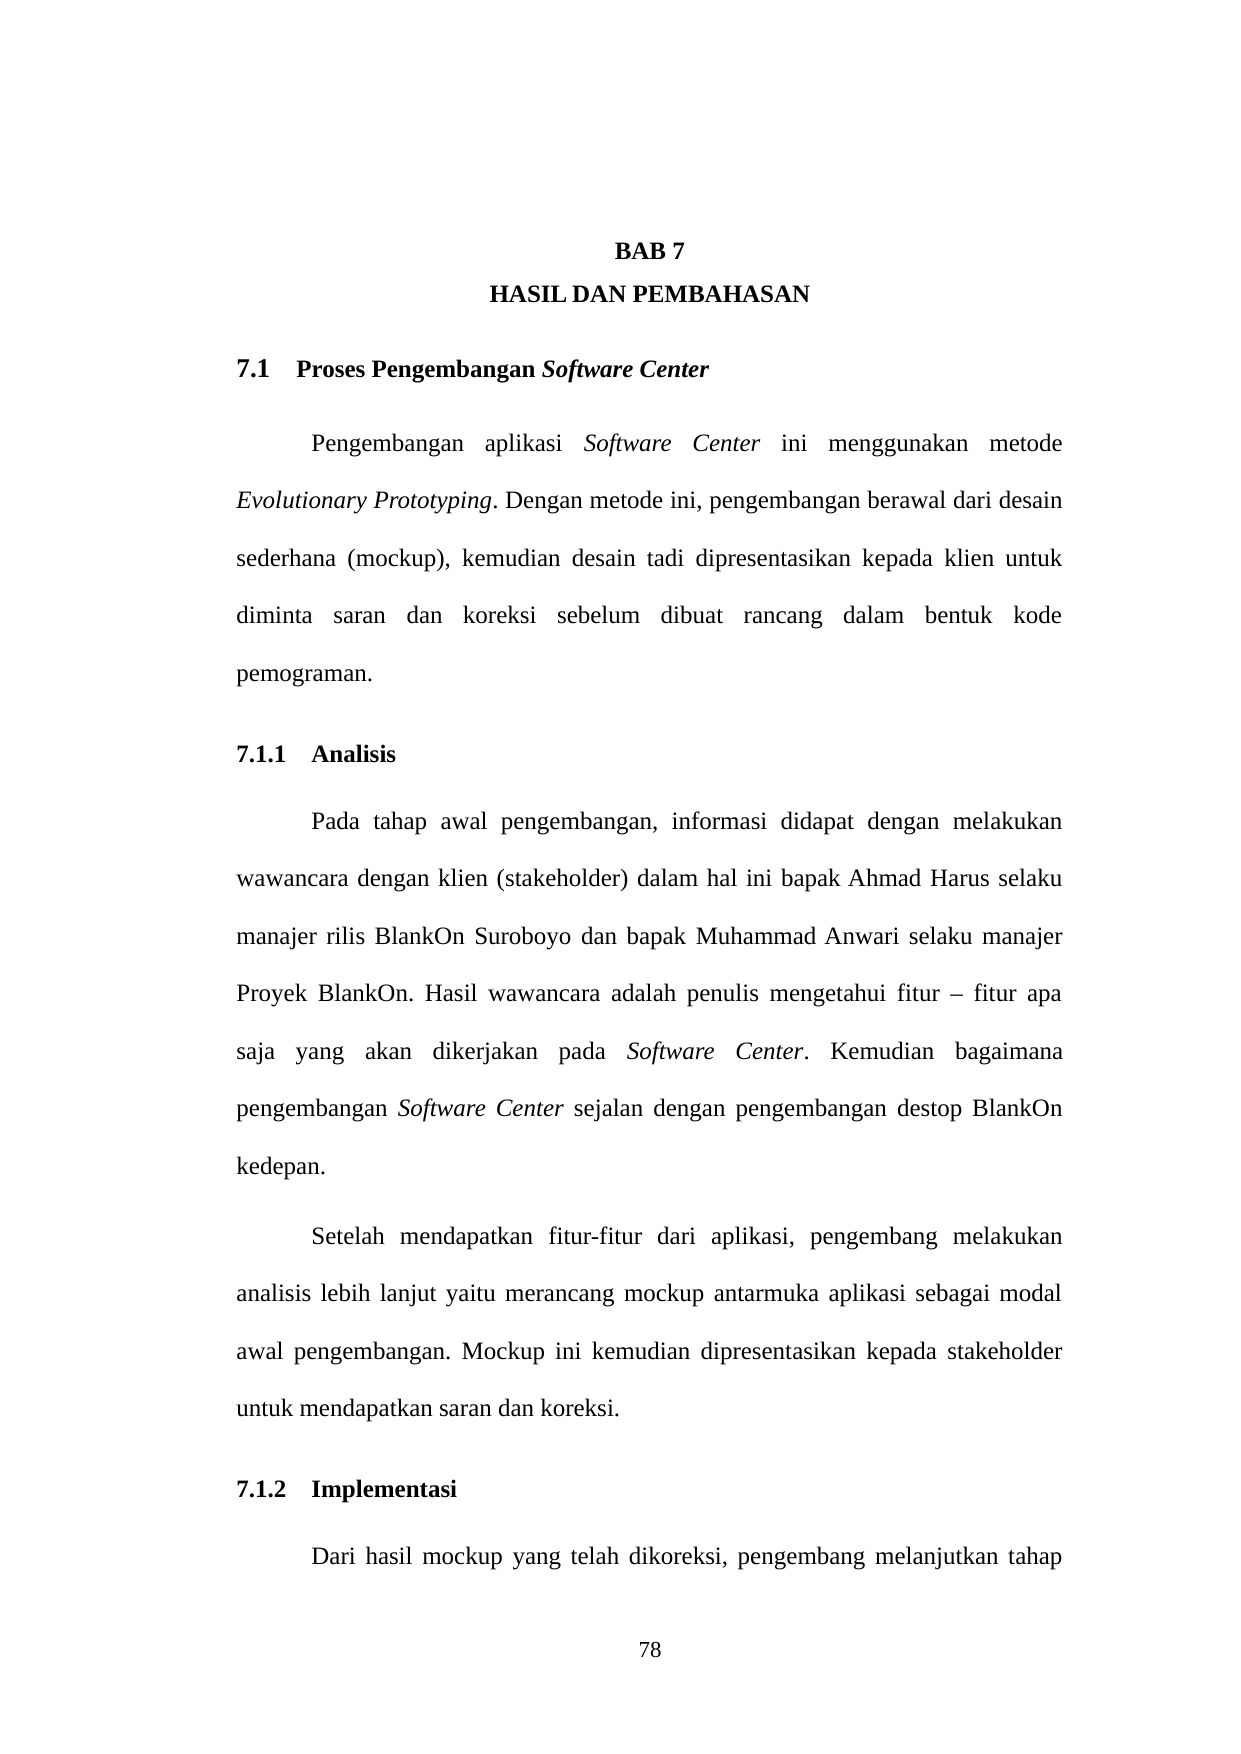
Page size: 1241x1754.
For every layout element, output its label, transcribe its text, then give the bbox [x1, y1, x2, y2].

subtitle Proses Pengembangan Software Center [236, 352, 1063, 383]
subtitle Analisis [236, 739, 1063, 768]
subtitle Implementasi [236, 1474, 1063, 1503]
text Pengembangan aplikasi Software Center ini menggunakan metode Evolutionary Prototyping. Dengan metode ini, pengembangan berawal dari desain sederhana (mockup), kemudian desain tadi dipresentasikan kepada klien untuk diminta saran dan koreksi sebelum dibuat rancang dalam bentuk kode pemograman. [236, 428, 1063, 687]
text Dari hasil mockup yang telah dikoreksi, pengembang melanjutkan tahap [236, 1541, 1063, 1570]
subtitle Hasil dan Pembahasan [236, 236, 1063, 308]
text Pada tahap awal pengembangan, informasi didapat dengan melakukan wawancara dengan klien (stakeholder) dalam hal ini bapak Ahmad Harus selaku manajer rilis BlankOn Suroboyo dan bapak Muhammad Anwari selaku manajer Proyek BlankOn. Hasil wawancara adalah penulis mengetahui fitur – fitur apa saja yang akan dikerjakan pada Software Center. Kemudian bagaimana pengembangan Software Center sejalan dengan pengembangan destop BlankOn kedepan. [236, 806, 1063, 1180]
text Setelah mendapatkan fitur-fitur dari aplikasi, pengembang melakukan analisis lebih lanjut yaitu merancang mockup antarmuka aplikasi sebagai modal awal pengembangan. Mockup ini kemudian dipresentasikan kepada stakeholder untuk mendapatkan saran dan koreksi. [236, 1221, 1063, 1422]
